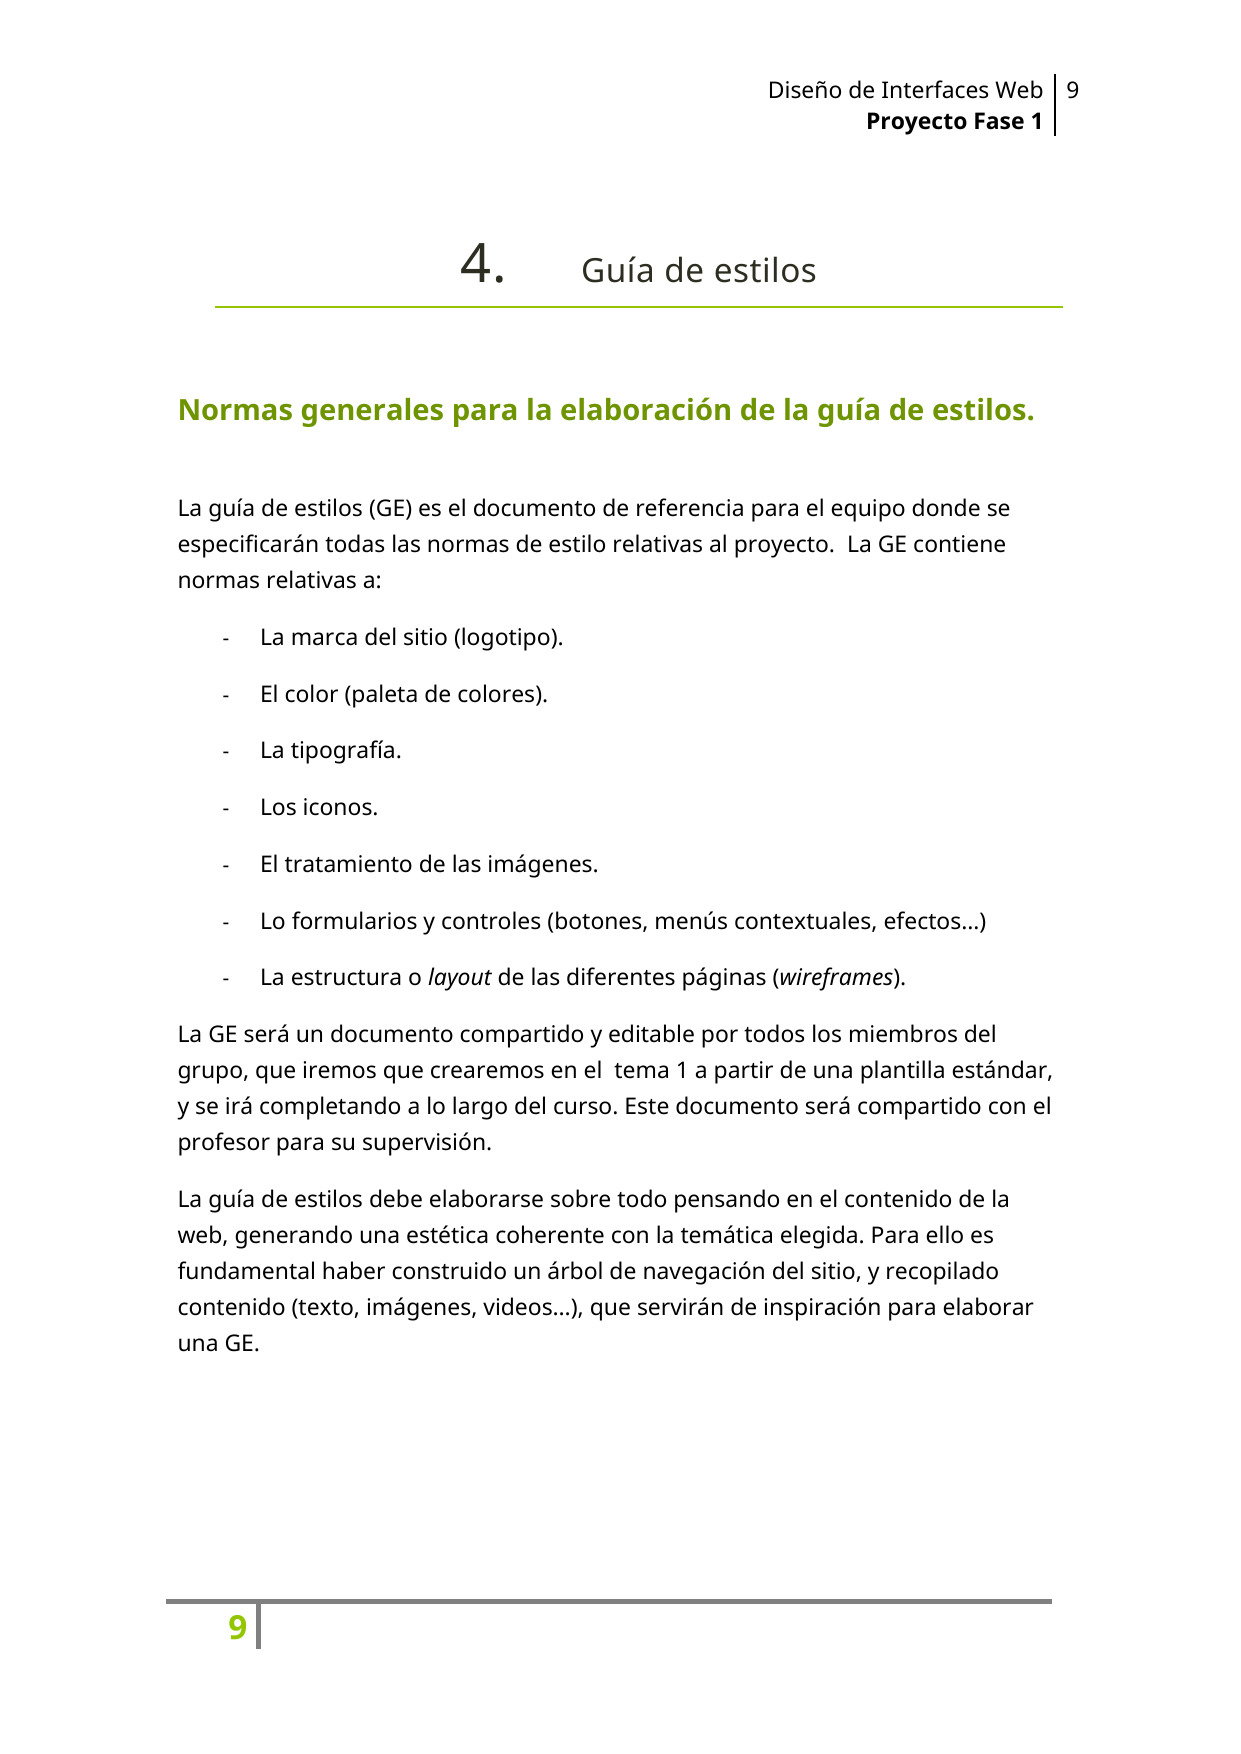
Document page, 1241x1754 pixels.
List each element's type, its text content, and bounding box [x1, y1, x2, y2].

list Guía de estilos [215, 224, 1063, 306]
list La estructura o layout de las diferentes páginas (wireframes). [222, 961, 1063, 993]
text La guía de estilos debe elaborarse sobre todo pensando en el contenido de la web, generando una estética coherente con la temática elegida. Para ello es fundamental haber construido un árbol de navegación del sitio, y recopilado contenido (texto, imágenes, videos…), que servirán de inspiración para elaborar una GE. [177, 1183, 1063, 1358]
text La guía de estilos (GE) es el documento de referencia para el equipo donde se especificarán todas las normas de estilo relativas al proyecto. La GE contiene normas relativas a: [177, 492, 1063, 595]
text La GE será un documento compartido y editable por todos los miembros del grupo, que iremos que crearemos en el tema 1 a partir de una plantilla estándar, y se irá completando a lo largo del curso. Este documento será compartido con el profesor para su supervisión. [177, 1018, 1063, 1157]
list Lo formularios y controles (botones, menús contextuales, efectos…) [222, 904, 1063, 936]
list Los iconos. [222, 791, 1063, 822]
list El tratamiento de las imágenes. [222, 848, 1063, 879]
list El color (paleta de colores). [222, 677, 1063, 709]
list La marca del sitio (logotipo). [222, 621, 1063, 652]
list La tipografía. [222, 734, 1063, 766]
subtitle Normas generales para la elaboración de la guía de estilos. [177, 390, 1063, 429]
